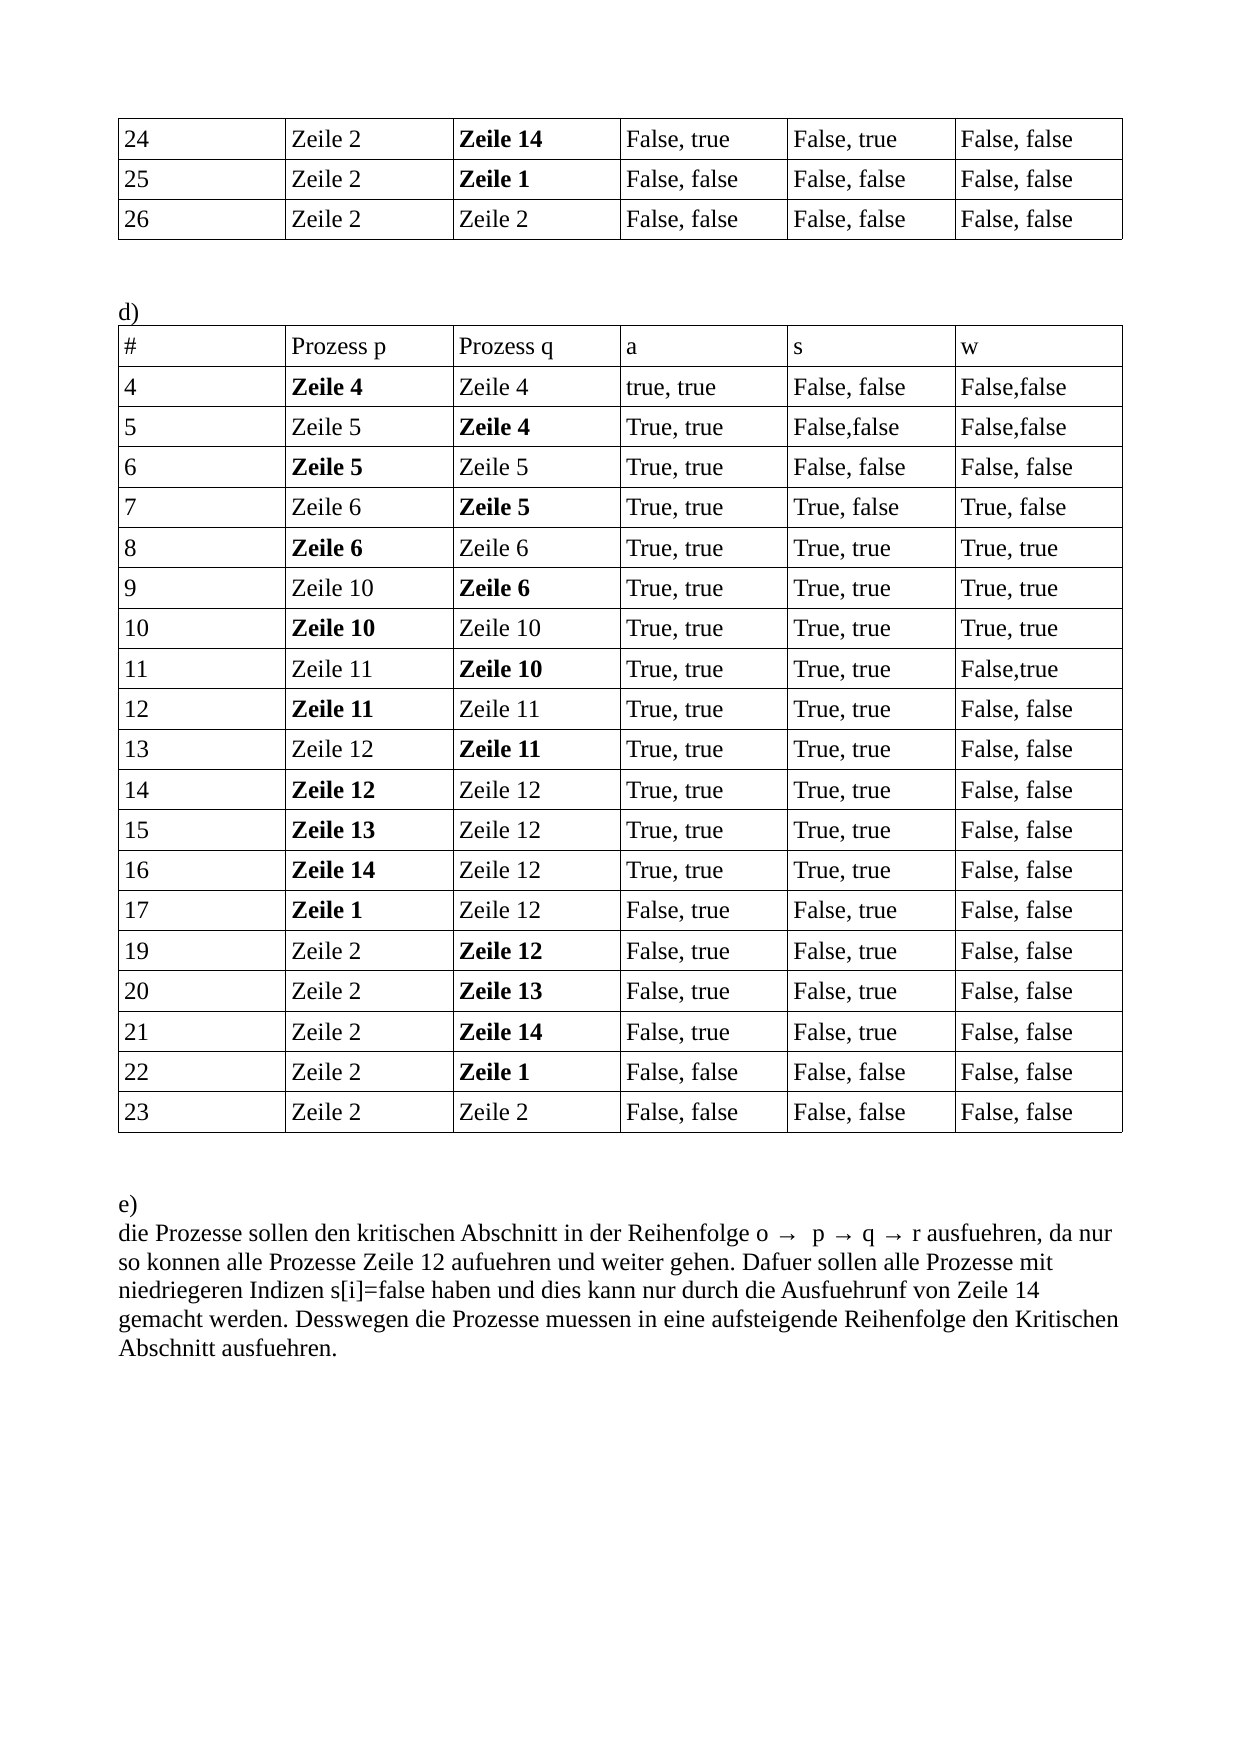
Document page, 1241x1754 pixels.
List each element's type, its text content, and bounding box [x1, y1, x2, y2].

table_cell Zeile 2 [286, 200, 453, 239]
table_header a [621, 326, 787, 366]
table_cell False, false [956, 447, 1122, 487]
table_cell 16 [119, 851, 285, 890]
table_cell 22 [119, 1052, 285, 1091]
text die Prozesse sollen den kritischen Abschnitt in der Reihenfolge o → p → q → r ausfuehren, da nur so konnen alle Prozesse Zeile 12 aufuehren und weiter gehen. Dafuer sollen alle Prozesse mit niedriegeren Indizen s[i]=false haben und dies kann nur durch die Ausfuehrunf von Zeile 14 gemacht werden. Desswegen die Prozesse muessen in eine aufsteigende Reihenfolge den Kritischen Abschnitt ausfuehren. [118, 1218, 1122, 1362]
table_cell 23 [119, 1092, 285, 1132]
table_cell False, true [621, 891, 787, 930]
table_cell Zeile 1 [286, 891, 453, 930]
table_cell False, false [956, 730, 1122, 769]
table_cell Zeile 1 [454, 1052, 620, 1091]
table_cell Zeile 10 [454, 649, 620, 688]
table_cell Zeile 2 [286, 1052, 453, 1091]
table_cell Zeile 13 [286, 810, 453, 849]
table_cell True, true [621, 810, 787, 849]
table_cell 26 [119, 200, 285, 239]
table_cell 15 [119, 810, 285, 849]
table_cell Zeile 12 [286, 770, 453, 809]
text e) [118, 1189, 1122, 1218]
table_cell Zeile 5 [286, 407, 453, 446]
table_cell True, true [788, 528, 955, 567]
table_cell Zeile 6 [286, 528, 453, 567]
table_cell Zeile 5 [454, 488, 620, 527]
table_cell Zeile 2 [454, 200, 620, 239]
table_cell False, true [788, 971, 955, 1011]
table_cell False, false [956, 891, 1122, 930]
table_cell False, false [788, 367, 955, 406]
table_cell True, true [788, 851, 955, 890]
table_cell Zeile 12 [454, 851, 620, 890]
table_cell False, false [956, 1052, 1122, 1091]
table_cell 11 [119, 649, 285, 688]
table_cell False, true [621, 1012, 787, 1051]
table_cell Zeile 12 [454, 770, 620, 809]
table_cell False, false [956, 770, 1122, 809]
table_cell False, false [956, 1012, 1122, 1051]
table_cell Zeile 12 [286, 730, 453, 769]
table_cell Zeile 14 [454, 119, 620, 158]
table_cell Zeile 12 [454, 891, 620, 930]
table_cell False, false [956, 689, 1122, 728]
table_cell True, true [621, 447, 787, 487]
table_cell 7 [119, 488, 285, 527]
table_cell Zeile 2 [286, 931, 453, 970]
table_cell False, false [788, 160, 955, 199]
table_cell True, true [621, 689, 787, 728]
table_cell False, false [956, 810, 1122, 849]
table_cell Zeile 11 [454, 689, 620, 728]
table_cell 9 [119, 568, 285, 608]
table_header # [119, 326, 285, 366]
table_cell False, true [621, 119, 787, 158]
table_cell False, false [956, 200, 1122, 239]
table_cell True, true [621, 851, 787, 890]
table_cell 8 [119, 528, 285, 567]
table_cell Zeile 12 [454, 810, 620, 849]
table_cell Zeile 1 [454, 160, 620, 199]
text d) [118, 297, 1122, 325]
table_header Prozess q [454, 326, 620, 366]
table_cell Zeile 2 [286, 119, 453, 158]
table_cell True, true [621, 407, 787, 446]
table_cell False, false [621, 1052, 787, 1091]
table_cell Zeile 2 [454, 1092, 620, 1132]
table_cell True, true [788, 689, 955, 728]
table_cell Zeile 4 [454, 407, 620, 446]
table_cell False, false [956, 931, 1122, 970]
table_cell 14 [119, 770, 285, 809]
table_cell True, true [788, 810, 955, 849]
table_cell Zeile 10 [286, 568, 453, 608]
table_cell False, true [788, 1012, 955, 1051]
table_cell 24 [119, 119, 285, 158]
table_cell True, true [621, 770, 787, 809]
table_cell Zeile 11 [286, 649, 453, 688]
table_cell False,true [956, 649, 1122, 688]
table_cell False, true [788, 931, 955, 970]
table_cell False, false [788, 447, 955, 487]
table_cell False, false [956, 119, 1122, 158]
table_cell Zeile 5 [454, 447, 620, 487]
table_cell 5 [119, 407, 285, 446]
table_cell True, true [621, 730, 787, 769]
table_cell Zeile 5 [286, 447, 453, 487]
table_cell Zeile 12 [454, 931, 620, 970]
table_cell False, false [621, 160, 787, 199]
table_cell 10 [119, 609, 285, 648]
table_cell False, false [788, 1092, 955, 1132]
table_cell Zeile 2 [286, 160, 453, 199]
table_cell Zeile 11 [454, 730, 620, 769]
table_cell Zeile 6 [454, 528, 620, 567]
table_cell Zeile 13 [454, 971, 620, 1011]
table_cell Zeile 14 [286, 851, 453, 890]
table_cell False,false [956, 407, 1122, 446]
table_cell Zeile 2 [286, 1012, 453, 1051]
table_cell 13 [119, 730, 285, 769]
table_cell 21 [119, 1012, 285, 1051]
table_cell False, false [788, 1052, 955, 1091]
table_cell True, true [788, 770, 955, 809]
table_cell True, true [788, 730, 955, 769]
table_cell True, false [956, 488, 1122, 527]
table_cell Zeile 4 [454, 367, 620, 406]
table_cell 25 [119, 160, 285, 199]
table_cell True, true [621, 488, 787, 527]
table_cell True, true [788, 609, 955, 648]
table_header s [788, 326, 955, 366]
table_cell Zeile 2 [286, 1092, 453, 1132]
table_cell True, true [956, 568, 1122, 608]
table_cell Zeile 6 [286, 488, 453, 527]
table_cell True, true [621, 609, 787, 648]
table_cell False, true [621, 971, 787, 1011]
table_cell True, true [788, 568, 955, 608]
table_cell True, true [621, 649, 787, 688]
table_cell 6 [119, 447, 285, 487]
table_cell False, false [956, 851, 1122, 890]
table_cell True, true [621, 528, 787, 567]
table_header Prozess p [286, 326, 453, 366]
table_cell Zeile 6 [454, 568, 620, 608]
table_cell False, false [788, 200, 955, 239]
table_cell False,false [956, 367, 1122, 406]
table_cell 4 [119, 367, 285, 406]
table_cell Zeile 2 [286, 971, 453, 1011]
table_cell False, false [621, 1092, 787, 1132]
table_cell True, true [956, 528, 1122, 567]
table_cell False, true [788, 891, 955, 930]
table_cell Zeile 10 [454, 609, 620, 648]
table_cell False,false [788, 407, 955, 446]
table_cell True, true [788, 649, 955, 688]
table_cell Zeile 11 [286, 689, 453, 728]
table_cell False, false [956, 971, 1122, 1011]
table_cell Zeile 10 [286, 609, 453, 648]
table_cell 19 [119, 931, 285, 970]
table_cell 17 [119, 891, 285, 930]
table_cell 20 [119, 971, 285, 1011]
table_cell False, false [956, 1092, 1122, 1132]
table_cell False, false [956, 160, 1122, 199]
table_cell True, true [956, 609, 1122, 648]
table_cell True, true [621, 568, 787, 608]
table_cell 12 [119, 689, 285, 728]
table_cell False, true [788, 119, 955, 158]
table_cell Zeile 14 [454, 1012, 620, 1051]
table_cell True, false [788, 488, 955, 527]
table_cell true, true [621, 367, 787, 406]
table_cell False, false [621, 200, 787, 239]
table_cell False, true [621, 931, 787, 970]
table_cell Zeile 4 [286, 367, 453, 406]
table_header w [956, 326, 1122, 366]
